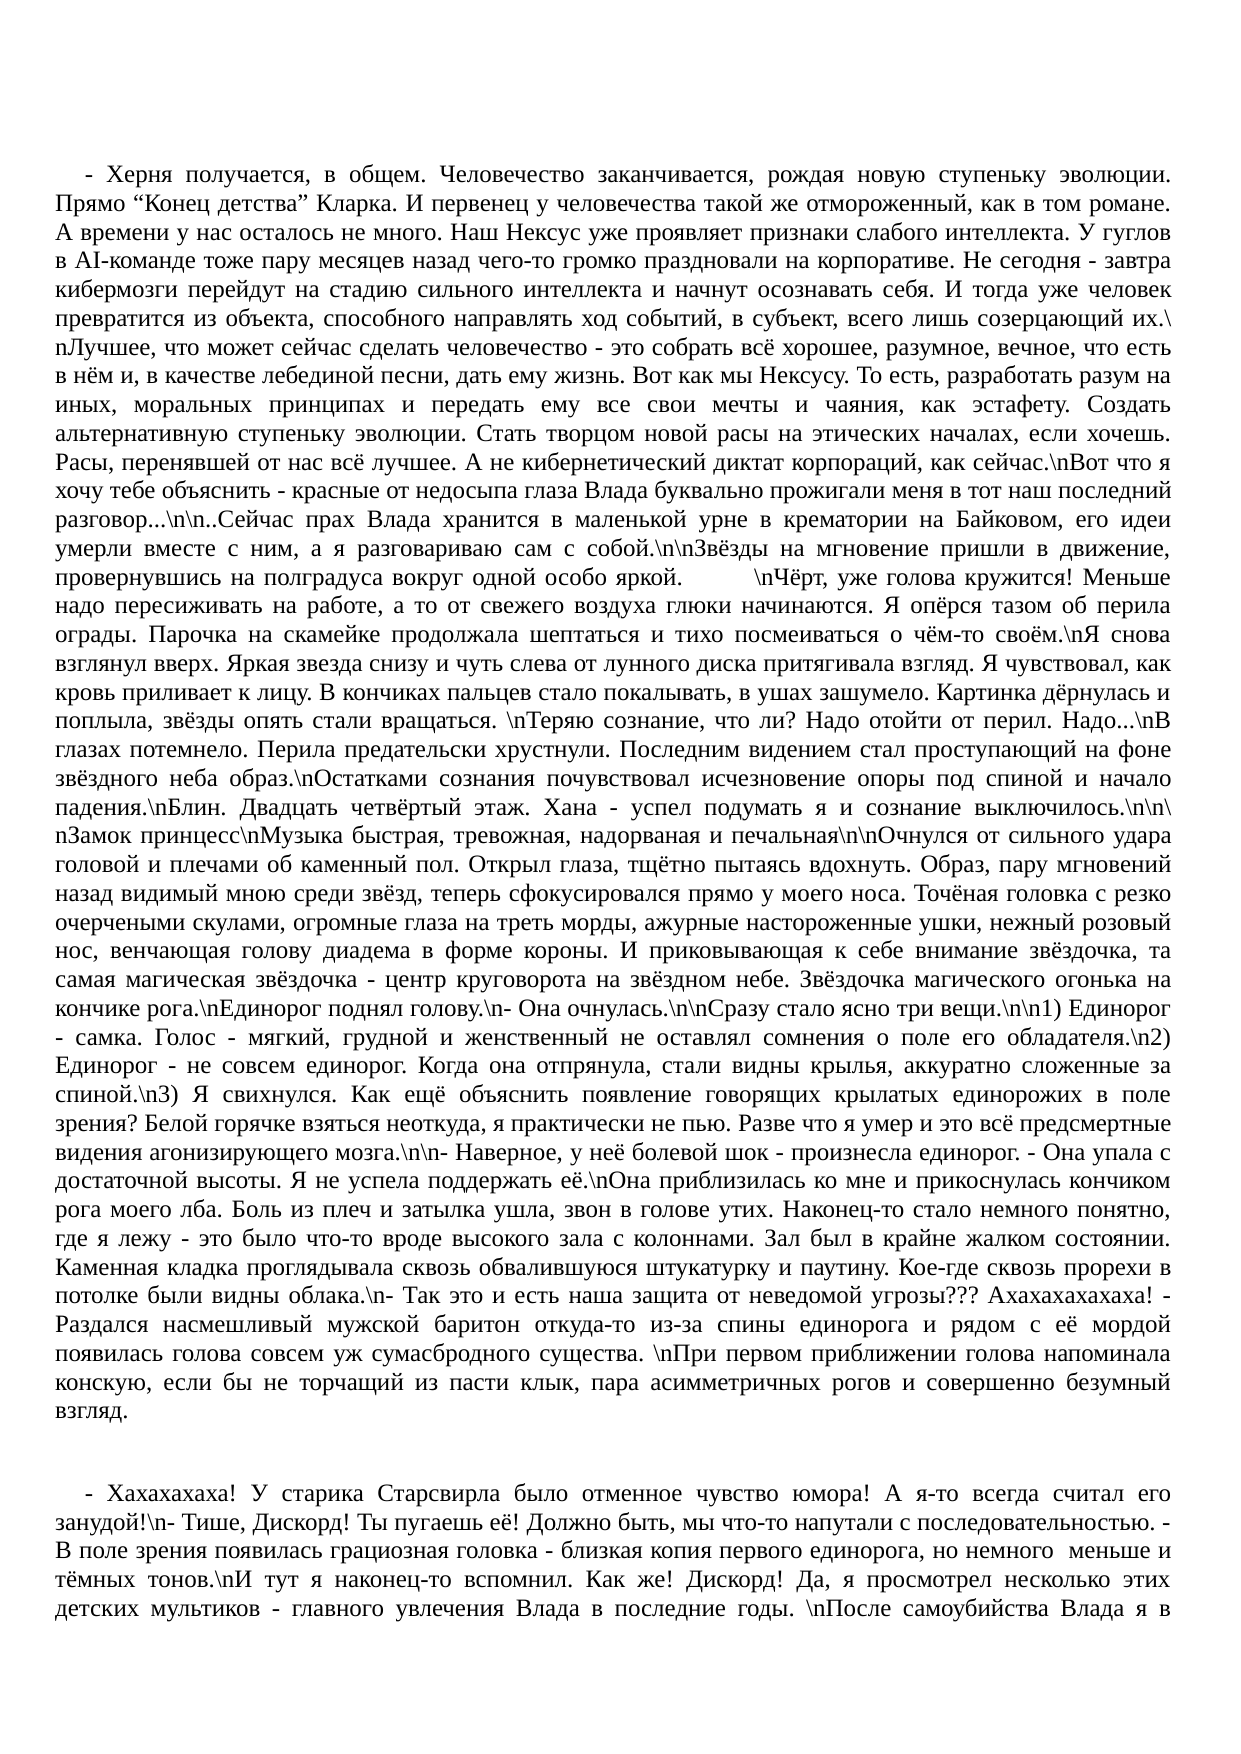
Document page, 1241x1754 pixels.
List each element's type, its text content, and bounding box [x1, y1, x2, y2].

text - Хахахахаха! У старика Старсвирла было отменное чувство юмора! А я-то всегда считал его занудой!\n- Тише, Дискорд! Ты пугаешь её! Должно быть, мы что-то напутали с последовательностью. - В поле зрения появилась грациозная головка - близкая копия первого единорога, но немного меньше и тёмных тонов.\nИ тут я наконец-то вспомнил. Как же! Дискорд! Да, я просмотрел несколько этих детских мультиков - главного увлечения Влада в последние годы. \nПосле самоубийства Влада я в [55, 1478, 1172, 1622]
text - Херня получается, в общем. Человечество заканчивается, рождая новую ступеньку эволюции. Прямо “Конец детства” Кларка. И первенец у человечества такой же отмороженный, как в том романе. А времени у нас осталось не много. Наш Нексус уже проявляет признаки слабого интеллекта. У гуглов в AI-команде тоже пару месяцев назад чего-то громко праздновали на корпоративе. Не сегодня - завтра кибермозги перейдут на стадию сильного интеллекта и начнут осознавать себя. И тогда уже человек превратится из объекта, способного направлять ход событий, в субъект, всего лишь созерцающий их.\nЛучшее, что может сейчас сделать человечество - это собрать всё хорошее, разумное, вечное, что есть в нём и, в качестве лебединой песни, дать ему жизнь. Вот как мы Нексусу. То есть, разработать разум на иных, моральных принципах и передать ему все свои мечты и чаяния, как эстафету. Создать альтернативную ступеньку эволюции. Стать творцом новой расы на этических началах, если хочешь. Расы, перенявшей от нас всё лучшее. А не кибернетический диктат корпораций, как сейчас.\nВот что я хочу тебе объяснить - красные от недосыпа глаза Влада буквально прожигали меня в тот наш последний разговор...\n\n..Сейчас прах Влада хранится в маленькой урне в крематории на Байковом, его идеи умерли вместе с ним, а я разговариваю сам с собой.\n\nЗвёзды на мгновение пришли в движение, провернувшись на полградуса вокруг одной особо яркой. \nЧёрт, уже голова кружится! Меньше надо пересиживать на работе, а то от свежего воздуха глюки начинаются. Я опёрся тазом об перила ограды. Парочка на скамейке продолжала шептаться и тихо посмеиваться о чём-то своём.\nЯ снова взглянул вверх. Яркая звезда снизу и чуть слева от лунного диска притягивала взгляд. Я чувствовал, как кровь приливает к лицу. В кончиках пальцев стало покалывать, в ушах зашумело. Картинка дёрнулась и поплыла, звёзды опять стали вращаться. \nТеряю сознание, что ли? Надо отойти от перил. Надо...\nВ глазах потемнело. Перила предательски хрустнули. Последним видением стал проступающий на фоне звёздного неба образ.\nОстатками сознания почувствовал исчезновение опоры под спиной и начало падения.\nБлин. Двадцать четвёртый этаж. Хана - успел подумать я и сознание выключилось.\n\n\nЗамок принцесс\nМузыка быстрая, тревожная, надорваная и печальная\n\nОчнулся от сильного удара головой и плечами об каменный пол. Открыл глаза, тщётно пытаясь вдохнуть. Образ, пару мгновений назад видимый мною среди звёзд, теперь сфокусировался прямо у моего носа. Точёная головка с резко очерчеными скулами, огромные глаза на треть морды, ажурные настороженные ушки, нежный розовый нос, венчающая голову диадема в форме короны. И приковывающая к себе внимание звёздочка, та самая магическая звёздочка - центр круговорота на звёздном небе. Звёздочка магического огонька на кончике рога.\nЕдинорог поднял голову.\n- Она очнулась.\n\nСразу стало ясно три вещи.\n\n1) Единорог - самка. Голос - мягкий, грудной и женственный не оставлял сомнения о поле его обладателя.\n2) Единорог - не совсем единорог. Когда она отпрянула, стали видны крылья, аккуратно сложенные за спиной.\n3) Я свихнулся. Как ещё объяснить появление говорящих крылатых единорожих в поле зрения? Белой горячке взяться неоткуда, я практически не пью. Разве что я умер и это всё предсмертные видения агонизирующего мозга.\n\n- Наверное, у неё болевой шок - произнесла единорог. - Она упала с достаточной высоты. Я не успела поддержать её.\nОна приблизилась ко мне и прикоснулась кончиком рога моего лба. Боль из плеч и затылка ушла, звон в голове утих. Наконец-то стало немного понятно, где я лежу - это было что-то вроде высокого зала с колоннами. Зал был в крайне жалком состоянии. Каменная кладка проглядывала сквозь обвалившуюся штукатурку и паутину. Кое-где сквозь прорехи в потолке были видны облака.\n- Так это и есть наша защита от неведомой угрозы??? Ахахахахахаха! - Раздался насмешливый мужской баритон откуда-то из-за спины единорога и рядом с её мордой появилась голова совсем уж сумасбродного существа. \nПри первом приближении голова напоминала конскую, если бы не торчащий из пасти клык, пара асимметричных рогов и совершенно безумный взгляд. [55, 159, 1172, 1424]
